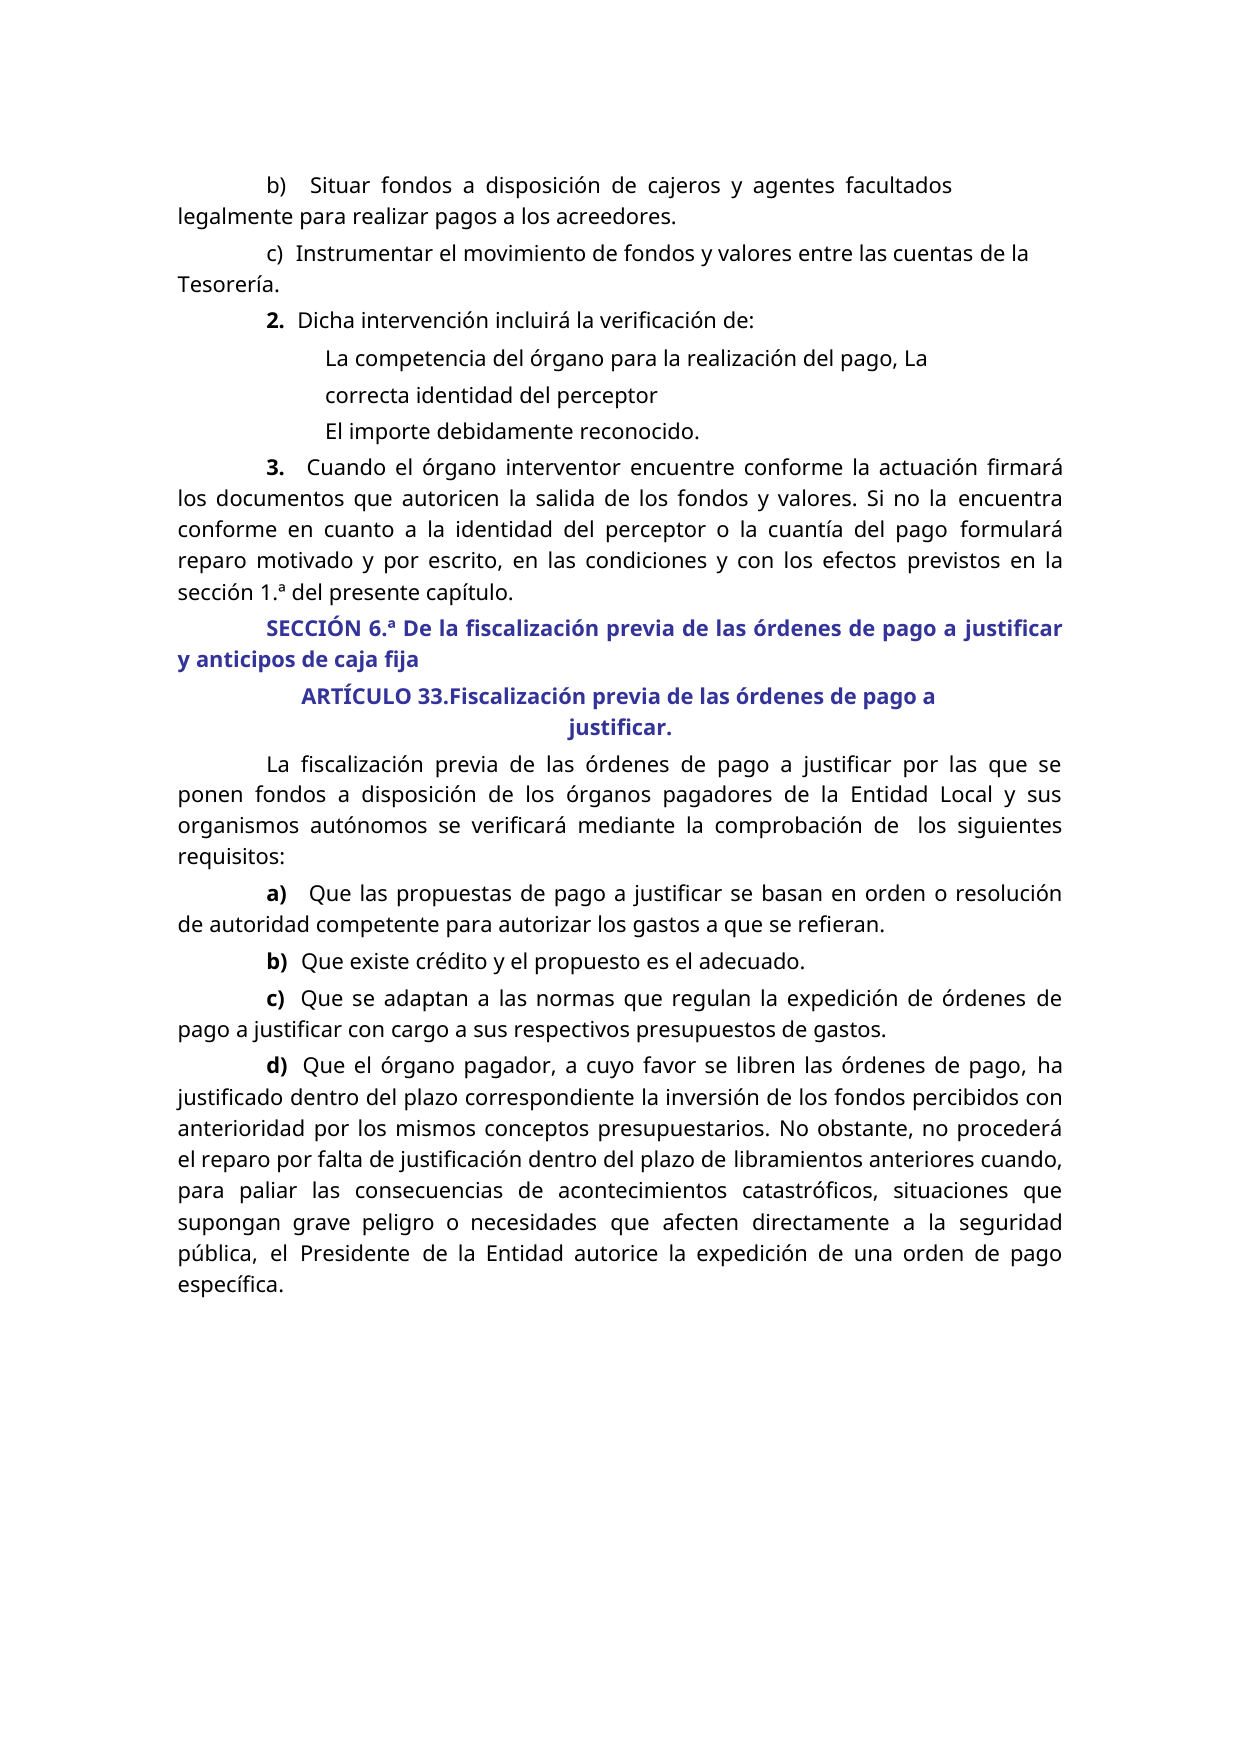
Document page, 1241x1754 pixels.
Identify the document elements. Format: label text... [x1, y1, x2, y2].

list Que existe crédito y el propuesto es el adecuado. [266, 946, 1192, 976]
text El importe debidamente reconocido. [325, 418, 1192, 444]
text La fiscalización previa de las órdenes de pago a justificar por las que se ponen fondos a disposición de los órganos pagadores de la Entidad Local y sus organismos autónomos se verificará mediante la comprobación de los siguientes requisitos: [177, 749, 1063, 871]
text La competencia del órgano para la realización del pago, La correcta identidad del perceptor [325, 342, 959, 410]
list Que el órgano pagador, a cuyo favor se libren las órdenes de pago, ha justificado dentro del plazo correspondiente la inversión de los fondos percibidos con anterioridad por los mismos conceptos presupuestarios. No obstante, no procederá el reparo por falta de justificación dentro del plazo de libramientos anteriores cuando, para paliar las consecuencias de acontecimientos catastróficos, situaciones que supongan grave peligro o necesidades que afecten directamente a la seguridad pública, el Presidente de la Entidad autorice la expedición de una orden de pago específica. [177, 1051, 1063, 1299]
list Que las propuestas de pago a justificar se basan en orden o resolución de autoridad competente para autorizar los gastos a que se refieran. [177, 878, 1063, 939]
list Cuando el órgano interventor encuentre conforme la actuación firmará los documentos que autoricen la salida de los fondos y valores. Si no la encuentra conforme en cuanto a la identidad del perceptor o la cuantía del pago formulará reparo motivado y por escrito, en las condiciones y con los efectos previstos en la sección 1.ª del presente capítulo. [177, 452, 1063, 606]
list Instrumentar el movimiento de fondos y valores entre las cuentas de la Tesorería. [177, 238, 1062, 298]
list Que se adaptan a las normas que regulan la expedición de órdenes de pago a justificar con cargo a sus respectivos presupuestos de gastos. [177, 983, 1062, 1043]
list Situar fondos a disposición de cajeros y agentes facultados legalmente para realizar pagos a los acreedores. [177, 170, 1062, 231]
subtitle SECCIÓN 6.ª De la fiscalización previa de las órdenes de pago a justificar y anticipos de caja fija [177, 613, 1062, 674]
list Dicha intervención incluirá la verificación de: [266, 306, 1192, 335]
subtitle justificar. [177, 712, 1063, 742]
text ARTÍCULO 33.Fiscalización previa de las órdenes de pago a [301, 681, 1192, 711]
